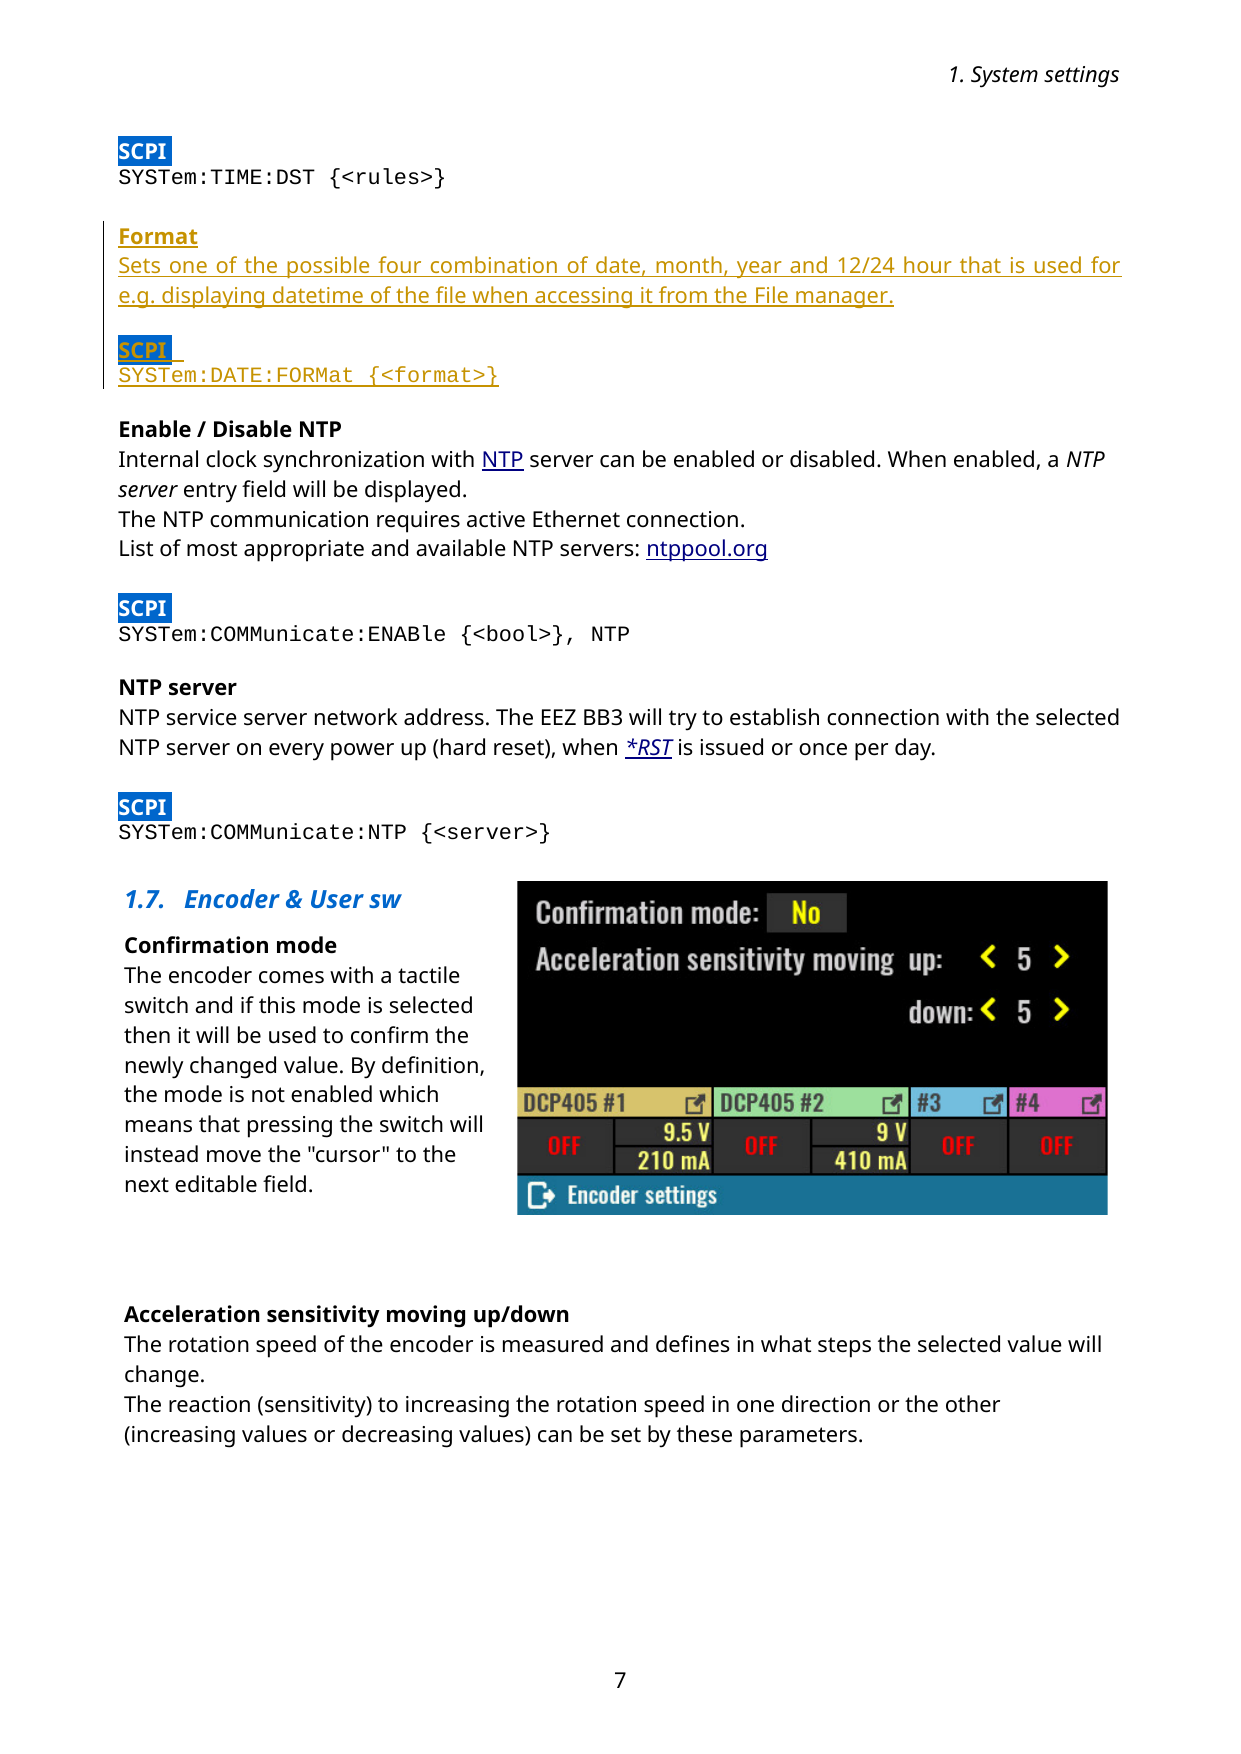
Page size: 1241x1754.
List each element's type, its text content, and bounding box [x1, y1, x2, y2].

text SYSTem:DATE:FORMat {<format>} [118, 365, 1122, 389]
text SCPI [118, 792, 1122, 821]
text Sets one of the possible four combination of date, month, year and 12/24 hour that is used for [118, 251, 1122, 276]
text SCPI [118, 593, 1122, 623]
table_header Encoder & User sw Confirmation mode The encoder comes with a tactile switch and if this mode is selected then it will be used to confirm the newly changed value. By definition, the mode is not enabled which means that pressing the switch will instead move the "cursor" to the next editable field. [118, 876, 502, 1294]
text The NTP communication requires active Ethernet connection. [118, 504, 1122, 533]
text SCPI [118, 335, 1122, 365]
text e.g. displaying datetime of the file when accessing it from the File manager. [118, 277, 1122, 310]
text NTP service server network address. The EEZ BB3 will try to establish connection with the selected NTP server on every power up (hard reset), when *RST is issued or once per day. [118, 702, 1122, 762]
text List of most appropriate and available NTP servers: ntppool.org [118, 533, 1122, 563]
text SCPI [118, 136, 1122, 166]
text SYSTem:COMMunicate:ENABle {<bool>}, NTP [118, 623, 1122, 648]
text Internal clock synchronization with NTP server can be enabled or disabled. When enabled, a NTP server entry field will be displayed. [118, 444, 1122, 504]
text SYSTem:COMMunicate:NTP {<server>} [118, 821, 1122, 846]
text Format [118, 221, 1122, 251]
table_header [502, 876, 1123, 1294]
text SYSTem:TIME:DST {<rules>} [118, 166, 1122, 191]
text Enable / Disable NTP [118, 414, 1122, 444]
table_cell Acceleration sensitivity moving up/down The rotation speed of the encoder is measured and defines in what steps the selected value will change. The reaction (sensitivity) to increasing the rotation speed in one direction or the other (increasing values or decreasing values) can be set by these parameters. [118, 1294, 1123, 1454]
text NTP server [118, 672, 1122, 702]
picture [517, 881, 1108, 1215]
